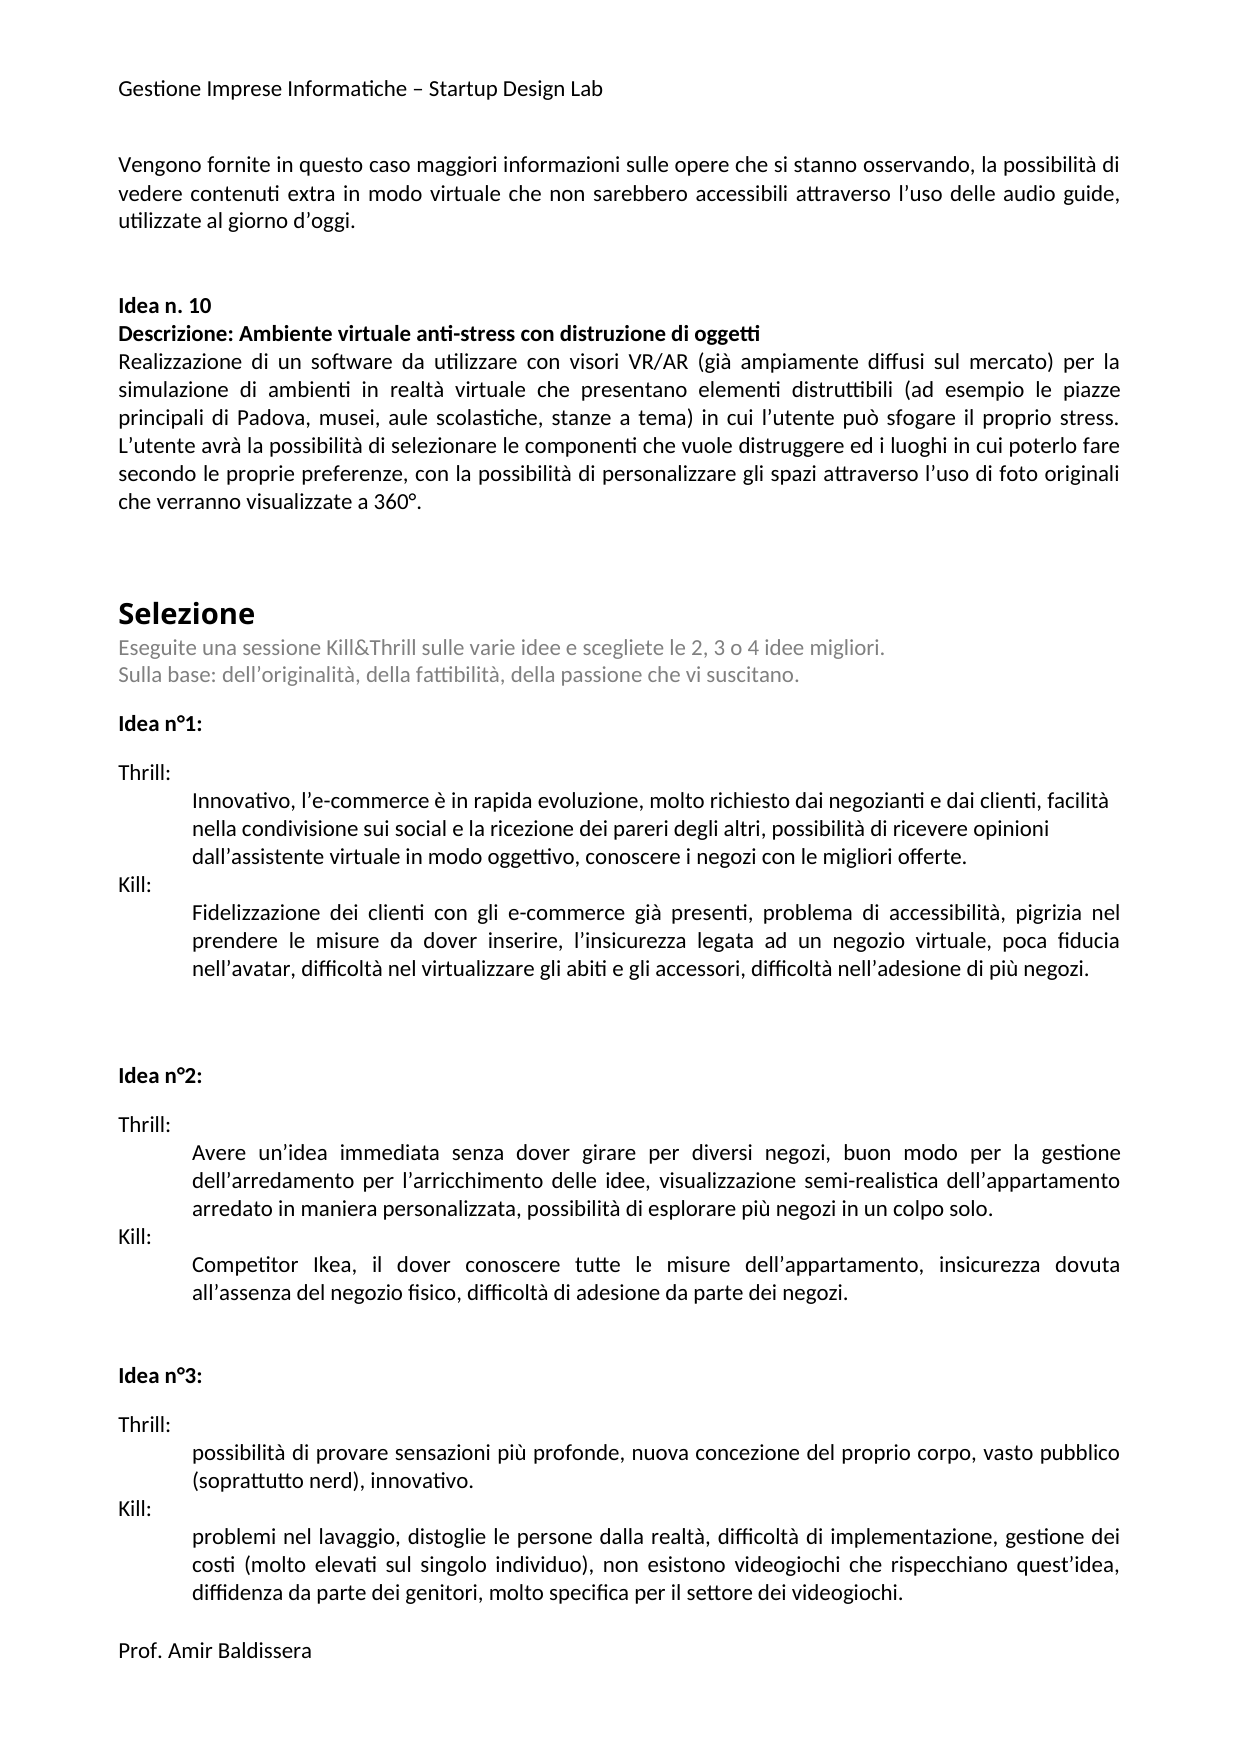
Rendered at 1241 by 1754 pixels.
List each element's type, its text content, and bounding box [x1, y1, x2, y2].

text Avere un’idea immediata senza dover girare per diversi negozi, buon modo per la gestione dell’arredamento per l’arricchimento delle idee, visualizzazione semi-realistica dell’appartamento arredato in maniera personalizzata, possibilità di esplorare più negozi in un colpo solo. [192, 1138, 1122, 1222]
text Sulla base: dell’originalità, della fattibilità, della passione che vi suscitano. [118, 661, 1122, 689]
text Innovativo, l’e-commerce è in rapida evoluzione, molto richiesto dai negozianti e dai clienti, facilità nella condivisione sui social e la ricezione dei pareri degli altri, possibilità di ricevere opinioni dall’assistente virtuale in modo oggettivo, conoscere i negozi con le migliori offerte. [192, 786, 1122, 870]
text Idea n°3: [118, 1361, 1122, 1389]
text Realizzazione di un software da utilizzare con visori VR/AR (già ampiamente diffusi sul mercato) per la simulazione di ambienti in realtà virtuale che presentano elementi distruttibili (ad esempio le piazze principali di Padova, musei, aule scolastiche, stanze a tema) in cui l’utente può sfogare il proprio stress. L’utente avrà la possibilità di selezionare le componenti che vuole distruggere ed i luoghi in cui poterlo fare secondo le proprie preferenze, con la possibilità di personalizzare gli spazi attraverso l’uso di foto originali che verranno visualizzate a 360°. [118, 347, 1122, 515]
text Kill: [118, 870, 1122, 898]
text Kill: [118, 1494, 1122, 1522]
text Eseguite una sessione Kill&Thrill sulle varie idee e scegliete le 2, 3 o 4 idee migliori. [118, 633, 1122, 661]
text Idea n. 10 [118, 291, 1122, 319]
text Thrill: [118, 1110, 1122, 1138]
text Fidelizzazione dei clienti con gli e-commerce già presenti, problema di accessibilità, pigrizia nel prendere le misure da dover inserire, l’insicurezza legata ad un negozio virtuale, poca fiducia nell’avatar, difficoltà nel virtualizzare gli abiti e gli accessori, difficoltà nell’adesione di più negozi. [192, 898, 1122, 982]
text Thrill: [118, 758, 1122, 786]
text Idea n°2: [118, 1062, 1122, 1089]
text Kill: [118, 1222, 1122, 1251]
text Vengono fornite in questo caso maggiori informazioni sulle opere che si stanno osservando, la possibilità di vedere contenuti extra in modo virtuale che non sarebbero accessibili attraverso l’uso delle audio guide, utilizzate al giorno d’oggi. [118, 151, 1122, 235]
text Idea n°1: [118, 709, 1122, 737]
text possibilità di provare sensazioni più profonde, nuova concezione del proprio corpo, vasto pubblico (soprattutto nerd), innovativo. [192, 1438, 1122, 1494]
text problemi nel lavaggio, distoglie le persone dalla realtà, difficoltà di implementazione, gestione dei costi (molto elevati sul singolo individuo), non esistono videogiochi che rispecchiano quest’idea, diffidenza da parte dei genitori, molto specifica per il settore dei videogiochi. [192, 1522, 1122, 1606]
text Competitor Ikea, il dover conoscere tutte le misure dell’appartamento, insicurezza dovuta all’assenza del negozio fisico, difficoltà di adesione da parte dei negozi. [192, 1251, 1122, 1307]
text Descrizione: Ambiente virtuale anti-stress con distruzione di oggetti [118, 319, 1122, 347]
subtitle Selezione [118, 593, 1122, 633]
text Thrill: [118, 1410, 1122, 1438]
